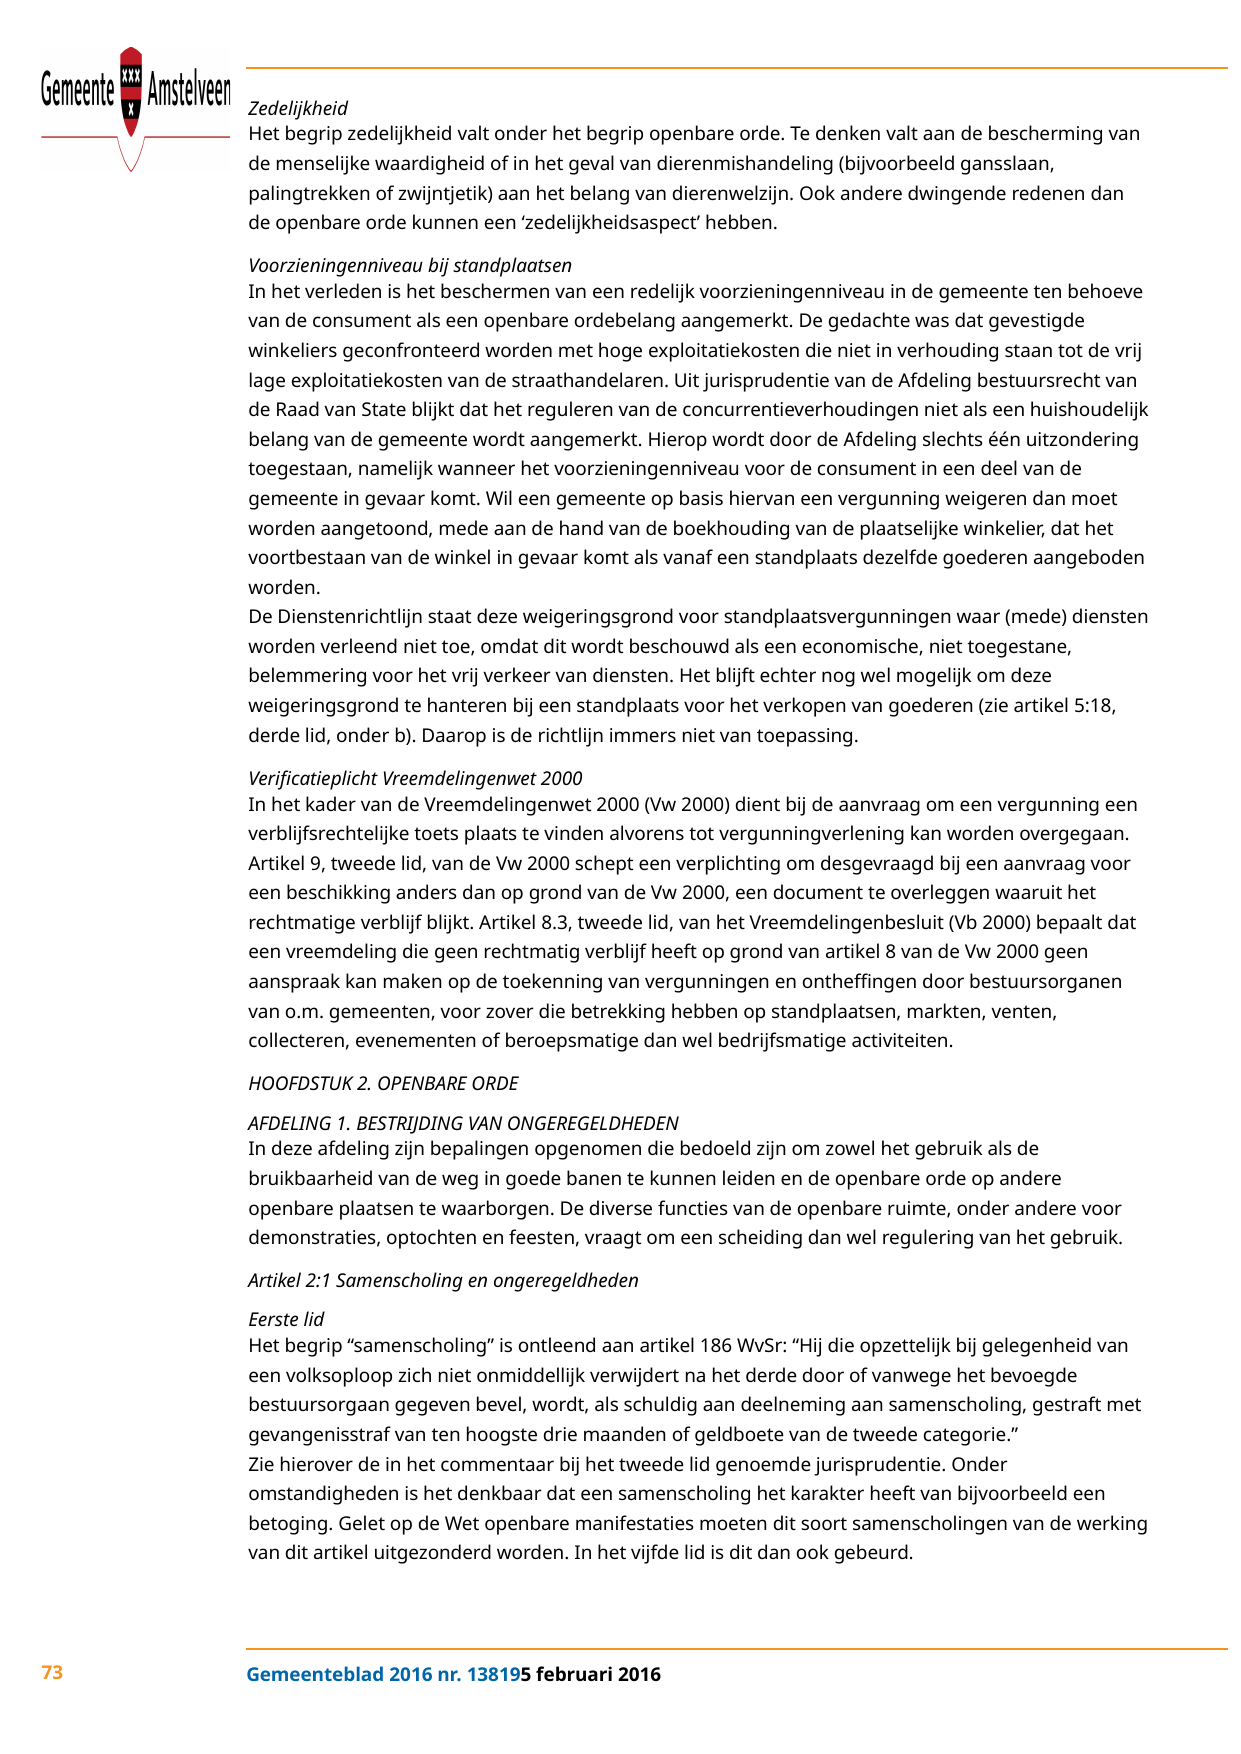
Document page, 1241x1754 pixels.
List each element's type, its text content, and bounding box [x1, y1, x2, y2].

picture [41, 47, 231, 172]
text Het begrip zedelijkheid valt onder het begrip openbare orde. Te denken valt aan de bescherming van de menselijke waardigheid of in het geval van dierenmishandeling (bijvoorbeeld gansslaan, palingtrekken of zwijntjetik) aan het belang van dierenwelzijn. Ook andere dwingende redenen dan de openbare orde kunnen een ‘zedelijkheidsaspect’ hebben. [248, 121, 1152, 235]
text In het verleden is het beschermen van een redelijk voorzieningenniveau in de gemeente ten behoeve van de consument als een openbare ordebelang aangemerkt. De gedachte was dat gevestigde winkeliers geconfronteerd worden met hoge exploitatiekosten die niet in verhouding staan tot de vrij lage exploitatiekosten van de straathandelaren. Uit jurisprudentie van de Afdeling bestuursrecht van de Raad van State blijkt dat het reguleren van de concurrentieverhoudingen niet als een huishoudelijk belang van de gemeente wordt aangemerkt. Hierop wordt door de Afdeling slechts één uitzondering toegestaan, namelijk wanneer het voorzieningenniveau voor de consument in een deel van de gemeente in gevaar komt. Wil een gemeente op basis hiervan een vergunning weigeren dan moet worden aangetoond, mede aan de hand van de boekhouding van de plaatselijke winkelier, dat het voortbestaan van de winkel in gevaar komt als vanaf een standplaats dezelfde goederen aangeboden worden. [248, 278, 1152, 600]
text Zedelijkheid [248, 95, 1152, 121]
text In het kader van de Vreemdelingenwet 2000 (Vw 2000) dient bij de aanvraag om een vergunning een verblijfsrechtelijke toets plaats te vinden alvorens tot vergunningverlening kan worden overgegaan. Artikel 9, tweede lid, van de Vw 2000 schept een verplichting om desgevraagd bij een aanvraag voor een beschikking anders dan op grond van de Vw 2000, een document te overleggen waaruit het rechtmatige verblijf blijkt. Artikel 8.3, tweede lid, van het Vreemdelingenbesluit (Vb 2000) bepaalt dat een vreemdeling die geen rechtmatig verblijf heeft op grond van artikel 8 van de Vw 2000 geen aanspraak kan maken op de toekenning van vergunningen en ontheffingen door bestuursorganen van o.m. gemeenten, voor zover die betrekking hebben op standplaatsen, markten, venten, collecteren, evenementen of beroepsmatige dan wel bedrijfsmatige activiteiten. [248, 791, 1152, 1053]
text AFDELING 1. BESTRIJDING VAN ONGEREGELDHEDEN [248, 1110, 1152, 1136]
text Artikel 2:1 Samenscholing en ongeregeldheden [248, 1267, 1152, 1293]
text Verificatieplicht Vreemdelingenwet 2000 [248, 765, 1152, 791]
text Voorzieningenniveau bij standplaatsen [248, 252, 1152, 278]
text In deze afdeling zijn bepalingen opgenomen die bedoeld zijn om zowel het gebruik als de bruikbaarheid van de weg in goede banen te kunnen leiden en de openbare orde op andere openbare plaatsen te waarborgen. De diverse functies van de openbare ruimte, onder andere voor demonstraties, optochten en feesten, vraagt om een scheiding dan wel regulering van het gebruik. [248, 1136, 1152, 1250]
text HOOFDSTUK 2. OPENBARE ORDE [248, 1071, 1152, 1096]
text Het begrip “samenscholing” is ontleend aan artikel 186 WvSr: “Hij die opzettelijk bij gelegenheid van een volksoploop zich niet onmiddellijk verwijdert na het derde door of vanwege het bevoegde bestuursorgaan gegeven bevel, wordt, als schuldig aan deelneming aan samenscholing, gestraft met gevangenisstraf van ten hoogste drie maanden of geldboete van de tweede categorie.” [248, 1332, 1152, 1447]
text Zie hierover de in het commentaar bij het tweede lid genoemde jurisprudentie. Onder omstandigheden is het denkbaar dat een samenscholing het karakter heeft van bijvoorbeeld een betoging. Gelet op de Wet openbare manifestaties moeten dit soort samenscholingen van de werking van dit artikel uitgezonderd worden. In het vijfde lid is dit dan ook gebeurd. [248, 1451, 1152, 1565]
text Eerste lid [248, 1307, 1152, 1332]
text De Dienstenrichtlijn staat deze weigeringsgrond voor standplaatsvergunningen waar (mede) diensten worden verleend niet toe, omdat dit wordt beschouwd als een economische, niet toegestane, belemmering voor het vrij verkeer van diensten. Het blijft echter nog wel mogelijk om deze weigeringsgrond te hanteren bij een standplaats voor het verkopen van goederen (zie artikel 5:18, derde lid, onder b). Daarop is de richtlijn immers niet van toepassing. [248, 603, 1152, 748]
